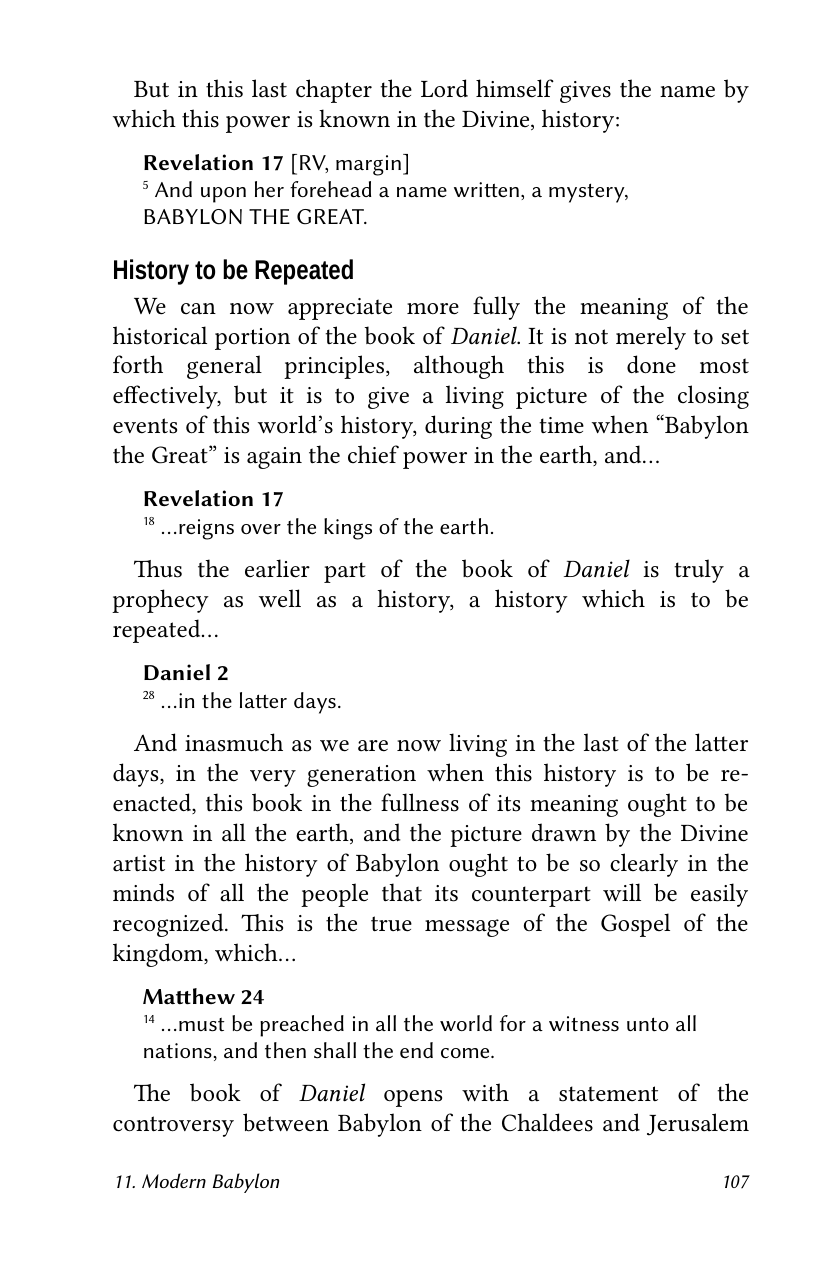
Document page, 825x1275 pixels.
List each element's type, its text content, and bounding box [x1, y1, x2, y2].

text We can now appreciate more fully the meaning of the historical portion of the book of Daniel. It is not merely to set forth general principles, although this is done most effectively, but it is to give a living picture of the closing events of this world’s history, during the time when “Babylon the Great” is again the chief power in the earth, and… [112, 292, 750, 470]
text And inasmuch as we are now living in the last of the latter days, in the very generation when this history is to be re-enacted, this book in the fullness of its meaning ought to be known in all the earth, and the picture drawn by the Divine artist in the history of Babylon ought to be so clearly in the minds of all the people that its counterpart will be easily recognized. This is the true message of the Gospel of the kingdom, which… [112, 729, 750, 967]
text 14 ...must be preached in all the world for a witness unto all nations, and then shall the end come. [142, 1011, 720, 1064]
text Daniel 2 [142, 660, 750, 686]
text The book of Daniel opens with a statement of the controversy between Babylon of the Chaldees and Jerusalem [112, 1079, 750, 1138]
text 18 ...reigns over the kings of the earth. [142, 514, 720, 540]
text Revelation 17 [142, 486, 750, 512]
text 5 And upon her forehead a name written, a mystery, BABYLON THE GREAT. [142, 177, 720, 230]
text Thus the earlier part of the book of Daniel is truly a prophecy as well as a history, a history which is to be repeated… [112, 555, 750, 644]
subtitle History to be Repeated [112, 255, 750, 286]
text 28 ...in the latter days. [142, 688, 720, 714]
text Matthew 24 [142, 983, 750, 1010]
text Revelation 17 [RV, margin] [142, 150, 750, 176]
text But in this last chapter the Lord himself gives the name by which this power is known in the Divine, history: [112, 75, 750, 133]
